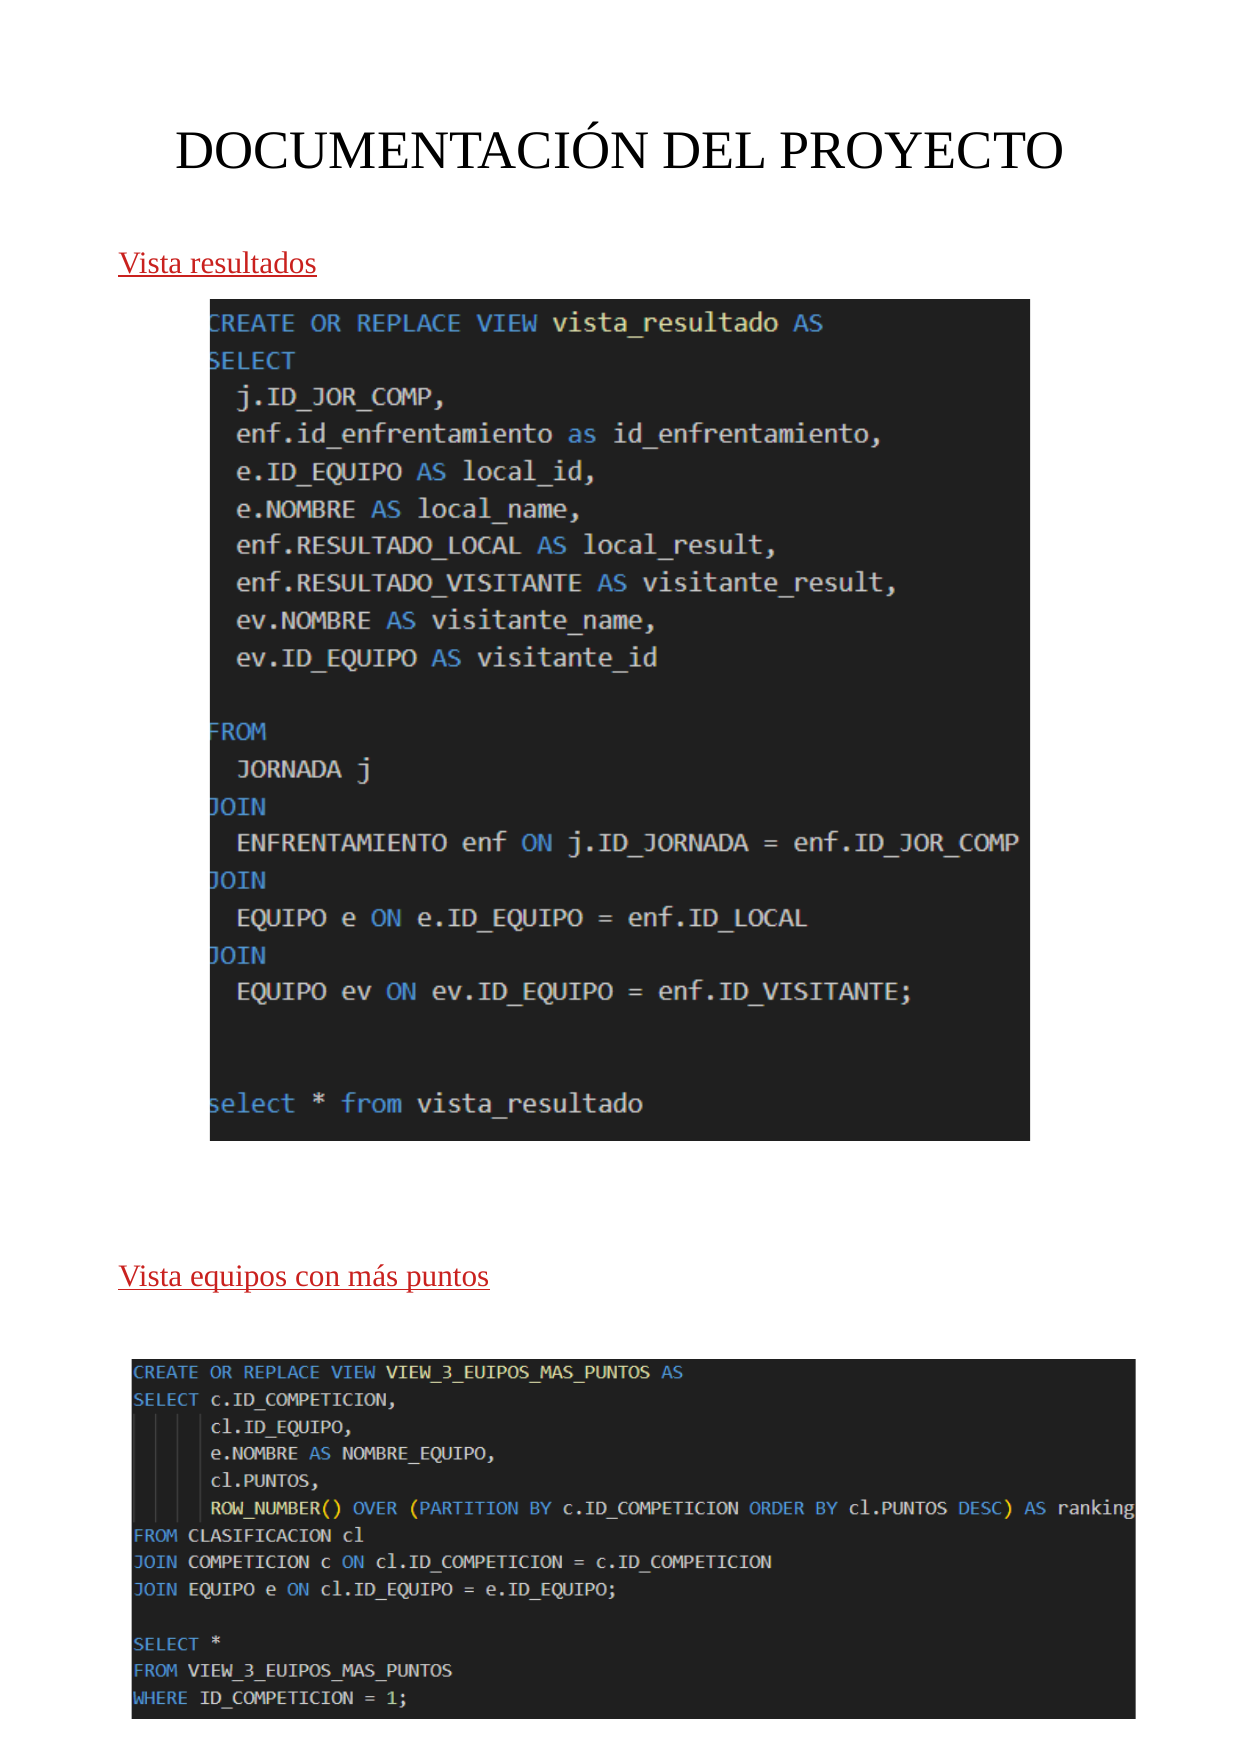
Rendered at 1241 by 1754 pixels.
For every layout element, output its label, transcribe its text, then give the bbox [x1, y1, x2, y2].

text Vista equipos con más puntos [118, 1257, 1122, 1293]
text Vista resultados [118, 244, 1122, 280]
picture [131, 1359, 1136, 1719]
picture [209, 299, 1031, 1141]
